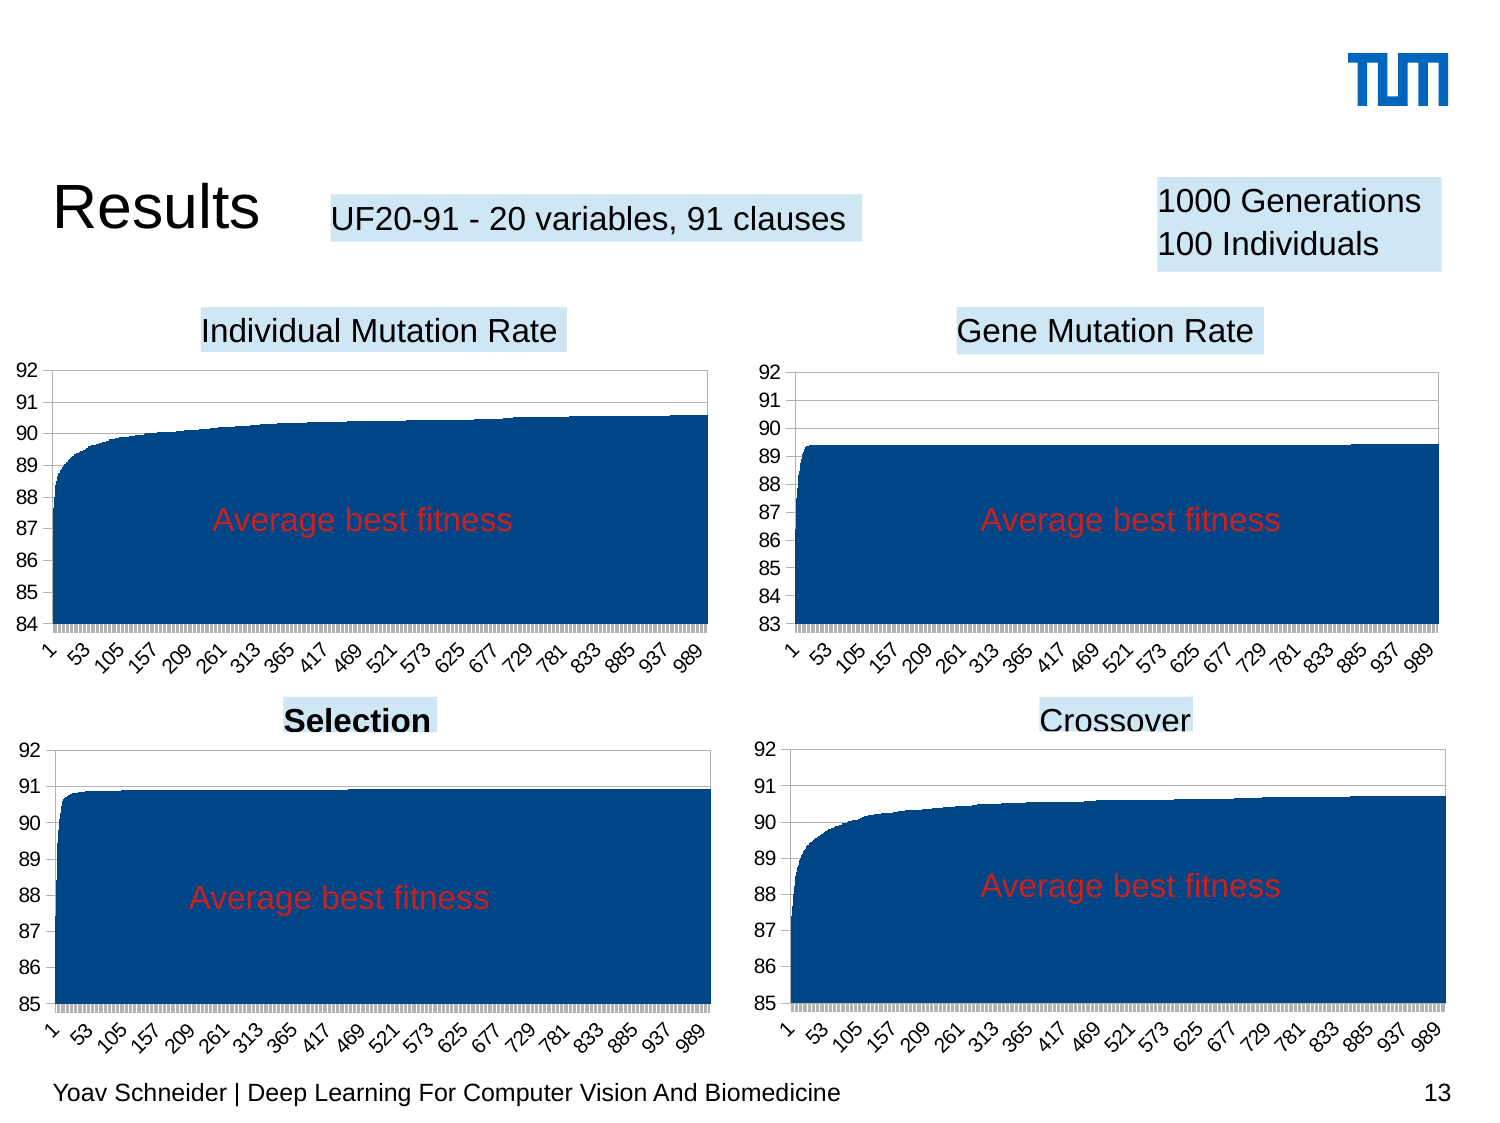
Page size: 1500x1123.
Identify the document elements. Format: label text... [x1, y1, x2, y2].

list Average best fitness [212, 496, 579, 544]
list 1000 Generations 100 Individuals [1157, 177, 1442, 272]
list Gene Mutation Rate [956, 307, 1264, 355]
chart [1, 352, 723, 686]
list Crossover [1039, 696, 1193, 731]
chart [739, 731, 1461, 1065]
list Individual Mutation Rate [200, 307, 567, 352]
list Average best fitness [980, 496, 1347, 544]
chart [4, 732, 725, 1066]
list Selection [283, 696, 438, 732]
list UF20-91 - 20 variables, 91 clauses [330, 194, 863, 242]
title Results [52, 171, 1453, 242]
list Average best fitness [980, 862, 1347, 910]
chart [744, 354, 1453, 686]
list Average best fitness [188, 874, 556, 922]
